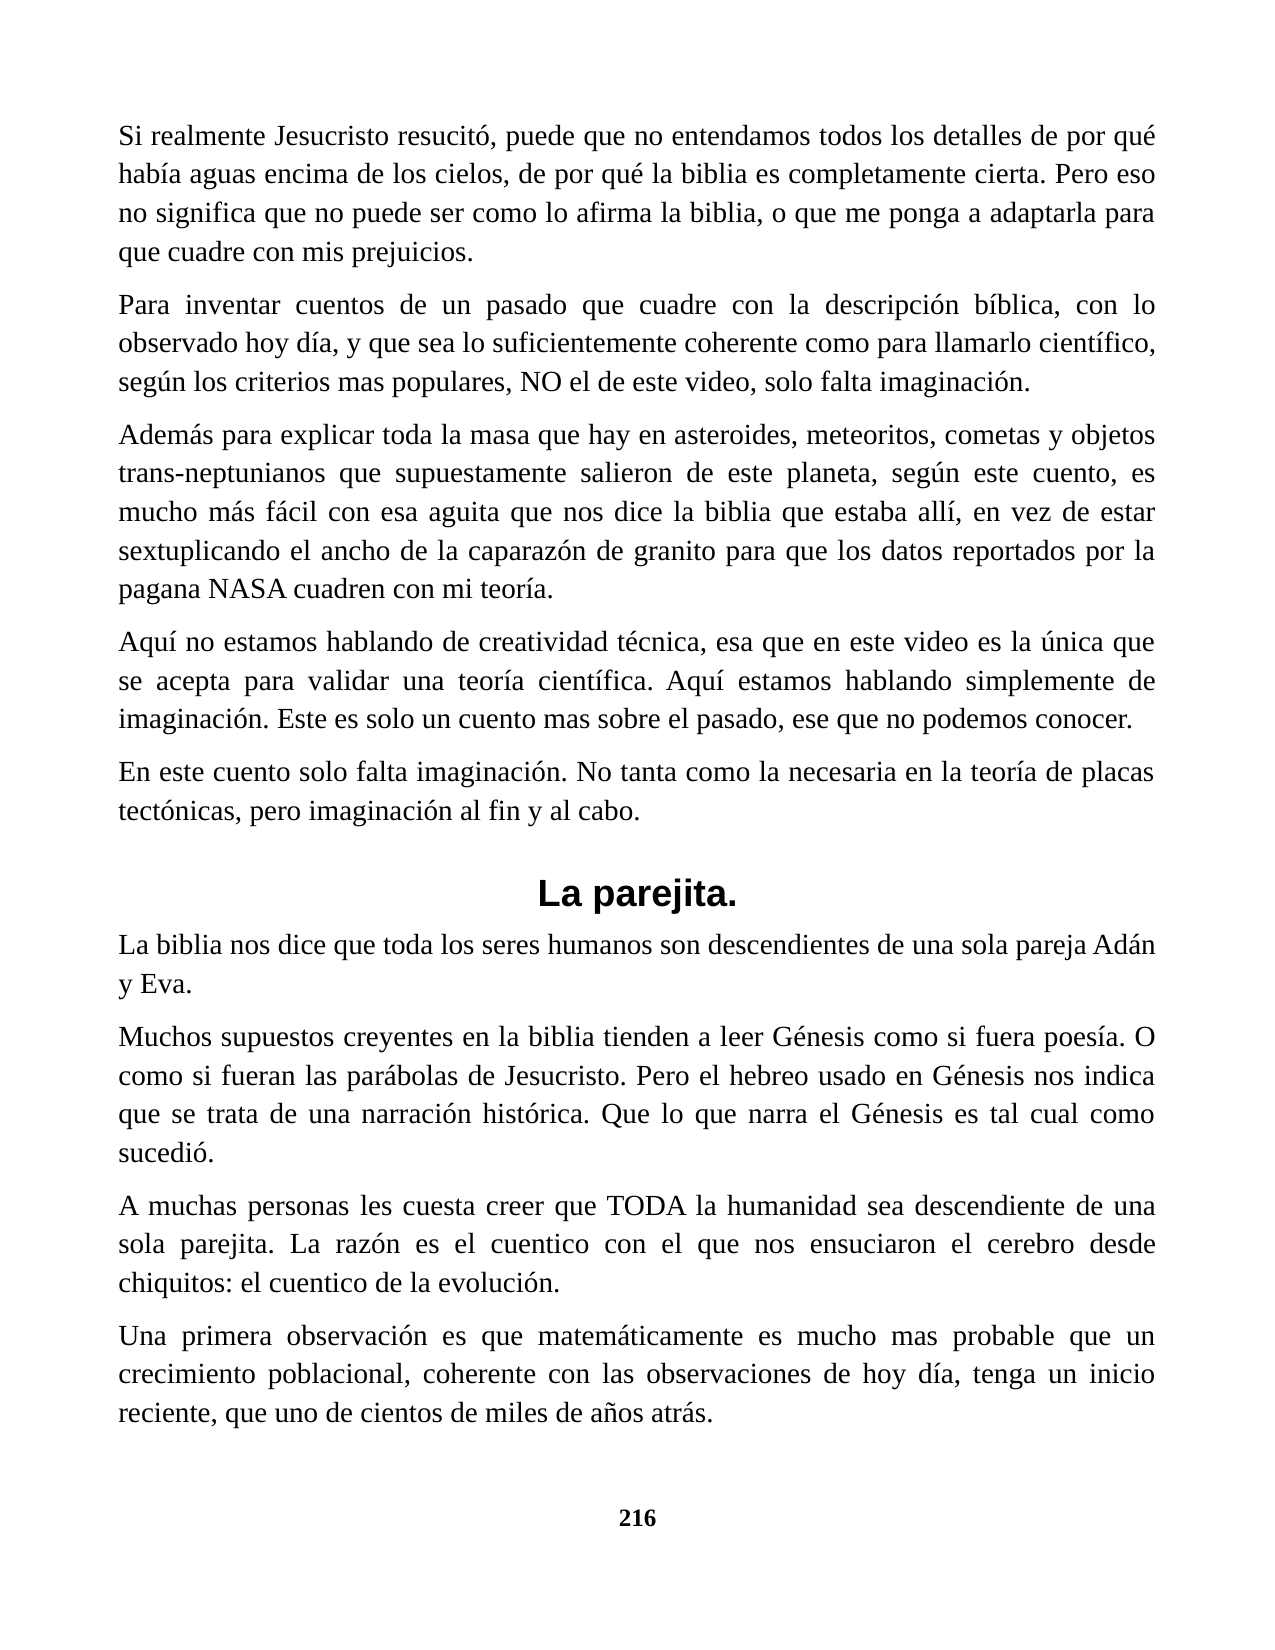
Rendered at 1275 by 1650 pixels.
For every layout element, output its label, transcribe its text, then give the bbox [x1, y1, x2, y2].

subtitle La parejita. [118, 871, 1157, 915]
text Para inventar cuentos de un pasado que cuadre con la descripción bíblica, con lo observado hoy día, y que sea lo suficientemente coherente como para llamarlo científico, según los criterios mas populares, NO el de este video, solo falta imaginación. [118, 287, 1157, 397]
text Aquí no estamos hablando de creatividad técnica, esa que en este video es la única que se acepta para validar una teoría científica. Aquí estamos hablando simplemente de imaginación. Este es solo un cuento mas sobre el pasado, ese que no podemos conocer. [118, 624, 1157, 735]
text La biblia nos dice que toda los seres humanos son descendientes de una sola pareja Adán y Eva. [118, 927, 1157, 999]
text En este cuento solo falta imaginación. No tanta como la necesaria en la teoría de placas tectónicas, pero imaginación al fin y al cabo. [118, 754, 1157, 827]
text A muchas personas les cuesta creer que TODA la humanidad sea descendiente de una sola parejita. La razón es el cuentico con el que nos ensuciaron el cerebro desde chiquitos: el cuentico de la evolución. [118, 1188, 1157, 1298]
text Además para explicar toda la masa que hay en asteroides, meteoritos, cometas y objetos trans-neptunianos que supuestamente salieron de este planeta, según este cuento, es mucho más fácil con esa aguita que nos dice la biblia que estaba allí, en vez de estar sextuplicando el ancho de la caparazón de granito para que los datos reportados por la pagana NASA cuadren con mi teoría. [118, 417, 1157, 605]
text Muchos supuestos creyentes en la biblia tienden a leer Génesis como si fuera poesía. O como si fueran las parábolas de Jesucristo. Pero el hebreo usado en Génesis nos indica que se trata de una narración histórica. Que lo que narra el Génesis es tal cual como sucedió. [118, 1019, 1157, 1168]
text Si realmente Jesucristo resucitó, puede que no entendamos todos los detalles de por qué había aguas encima de los cielos, de por qué la biblia es completamente cierta. Pero eso no significa que no puede ser como lo afirma la biblia, o que me ponga a adaptarla para que cuadre con mis prejuicios. [118, 118, 1157, 267]
text Una primera observación es que matemáticamente es mucho mas probable que un crecimiento poblacional, coherente con las observaciones de hoy día, tenga un inicio reciente, que uno de cientos de miles de años atrás. [118, 1318, 1157, 1429]
